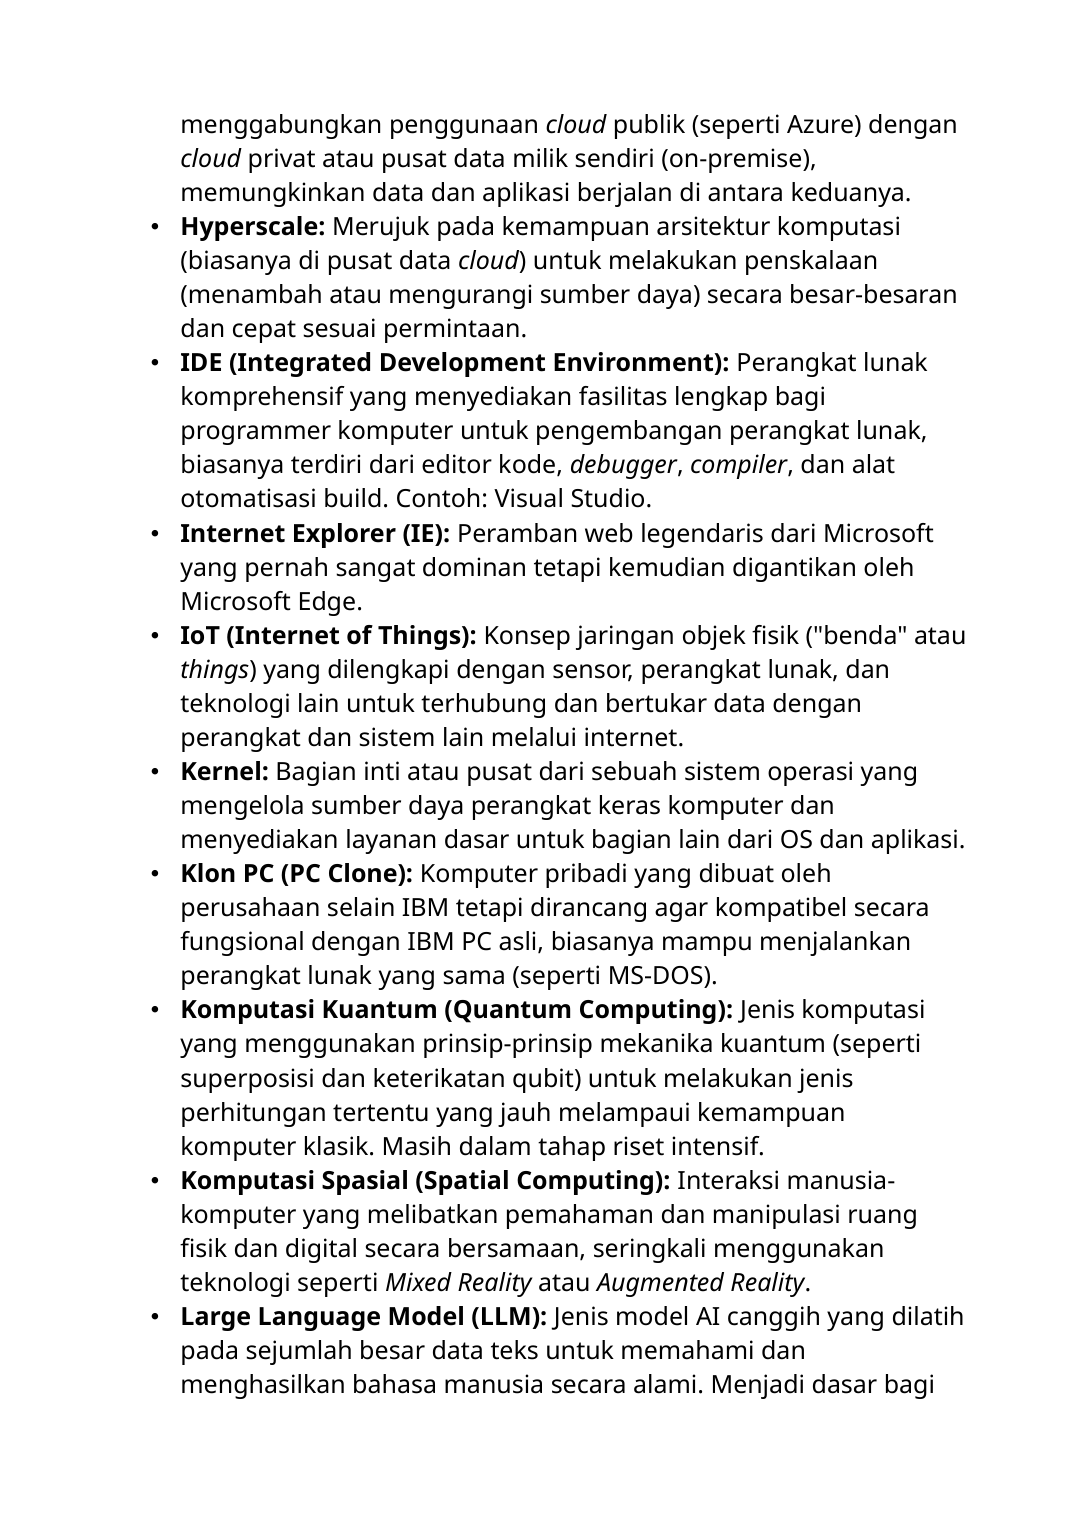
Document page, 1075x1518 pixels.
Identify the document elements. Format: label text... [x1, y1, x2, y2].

list Large Language Model (LLM): Jenis model AI canggih yang dilatih pada sejumlah besar data teks untuk memahami dan menghasilkan bahasa manusia secara alami. Menjadi dasar bagi [151, 1299, 968, 1401]
list Komputasi Kuantum (Quantum Computing): Jenis komputasi yang menggunakan prinsip-prinsip mekanika kuantum (seperti superposisi dan keterikatan qubit) untuk melakukan jenis perhitungan tertentu yang jauh melampaui kemampuan komputer klasik. Masih dalam tahap riset intensif. [151, 992, 968, 1162]
list IoT (Internet of Things): Konsep jaringan objek fisik ("benda" atau things) yang dilengkapi dengan sensor, perangkat lunak, dan teknologi lain untuk terhubung dan bertukar data dengan perangkat dan sistem lain melalui internet. [151, 617, 968, 754]
list Hyperscale: Merujuk pada kemampuan arsitektur komputasi (biasanya di pusat data cloud) untuk melakukan penskalaan (menambah atau mengurangi sumber daya) secara besar-besaran dan cepat sesuai permintaan. [151, 209, 968, 345]
list Internet Explorer (IE): Peramban web legendaris dari Microsoft yang pernah sangat dominan tetapi kemudian digantikan oleh Microsoft Edge. [151, 515, 968, 617]
list Kernel: Bagian inti atau pusat dari sebuah sistem operasi yang mengelola sumber daya perangkat keras komputer dan menyediakan layanan dasar untuk bagian lain dari OS dan aplikasi. [151, 754, 968, 856]
list menggabungkan penggunaan cloud publik (seperti Azure) dengan cloud privat atau pusat data milik sendiri (on-premise), memungkinkan data dan aplikasi berjalan di antara keduanya. [151, 106, 968, 209]
list IDE (Integrated Development Environment): Perangkat lunak komprehensif yang menyediakan fasilitas lengkap bagi programmer komputer untuk pengembangan perangkat lunak, biasanya terdiri dari editor kode, debugger, compiler, dan alat otomatisasi build. Contoh: Visual Studio. [151, 345, 968, 515]
list Komputasi Spasial (Spatial Computing): Interaksi manusia-komputer yang melibatkan pemahaman dan manipulasi ruang fisik dan digital secara bersamaan, seringkali menggunakan teknologi seperti Mixed Reality atau Augmented Reality. [151, 1162, 968, 1299]
list Klon PC (PC Clone): Komputer pribadi yang dibuat oleh perusahaan selain IBM tetapi dirancang agar kompatibel secara fungsional dengan IBM PC asli, biasanya mampu menjalankan perangkat lunak yang sama (seperti MS-DOS). [151, 856, 968, 992]
